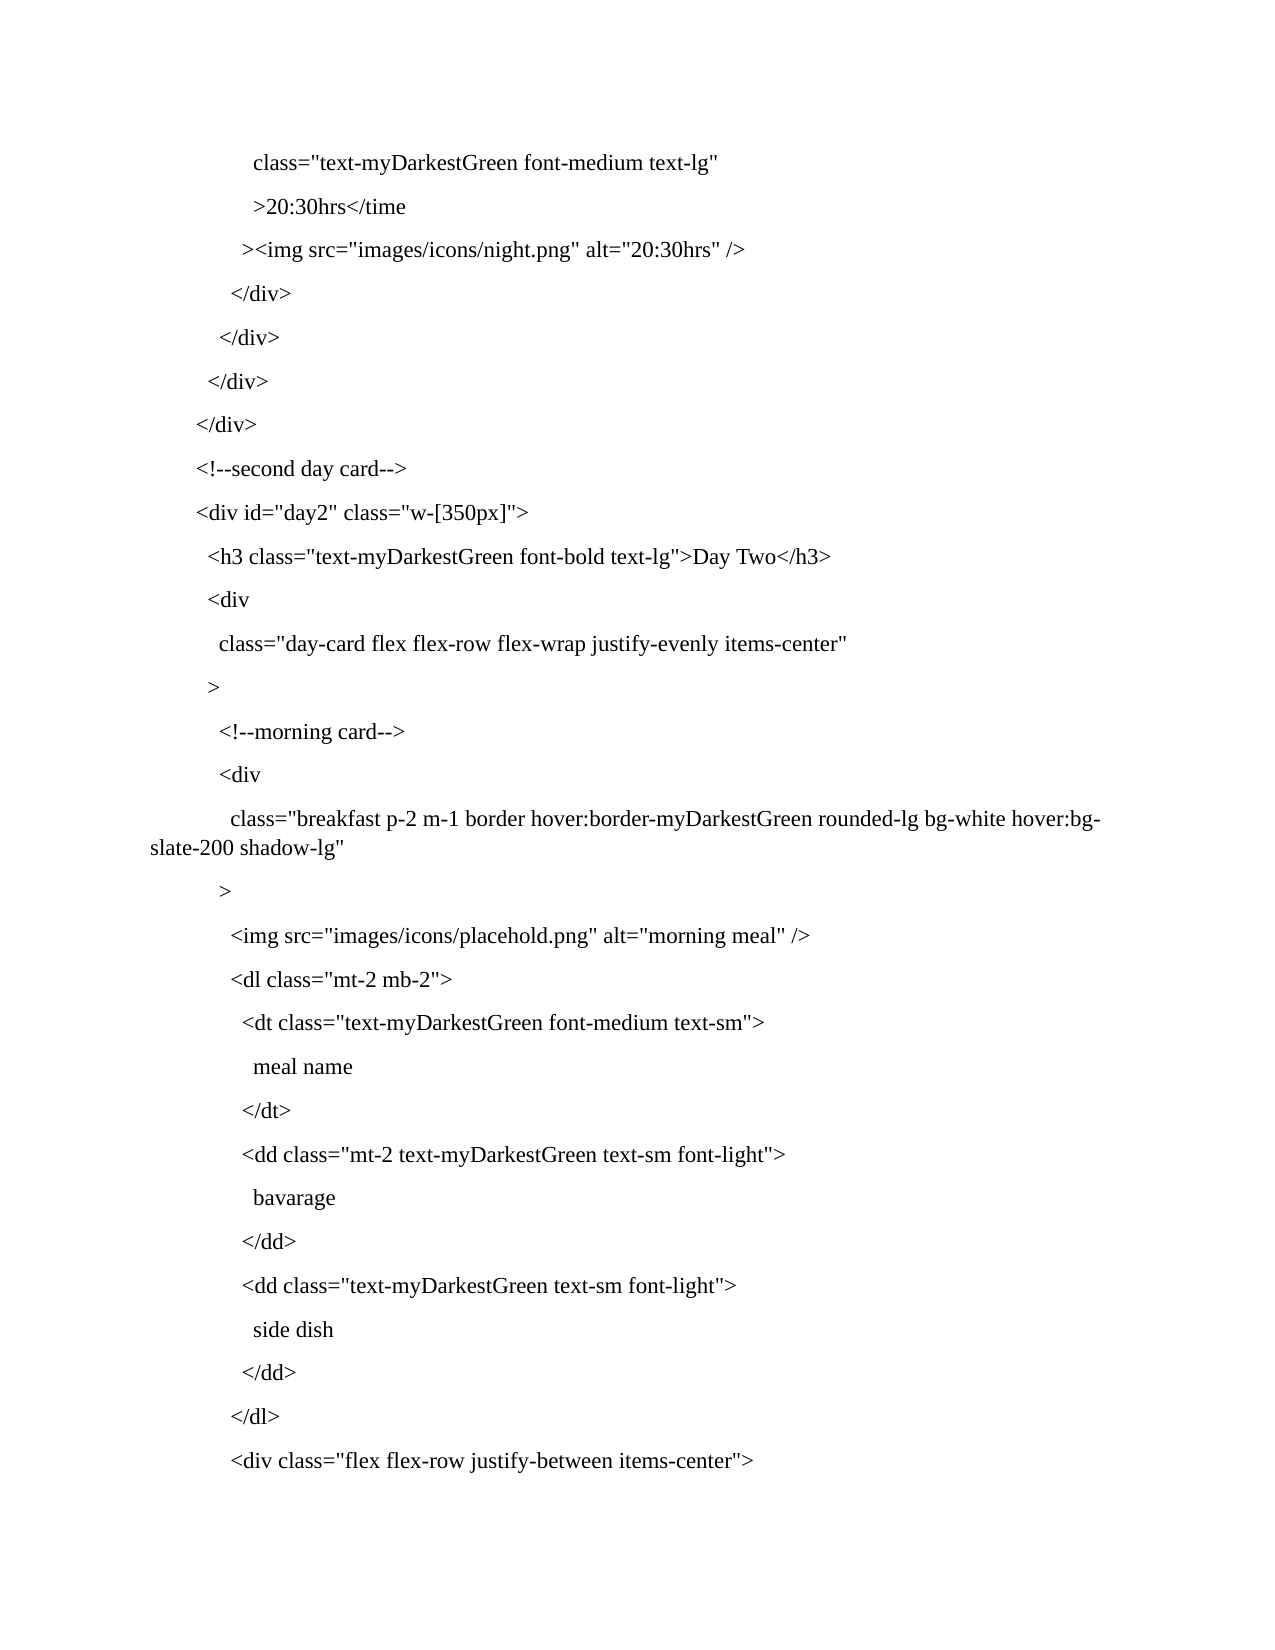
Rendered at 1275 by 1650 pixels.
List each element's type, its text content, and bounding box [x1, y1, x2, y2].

text class="day-card flex flex-row flex-wrap justify-evenly items-center" [150, 631, 1125, 657]
text </div> [150, 281, 1125, 307]
text <dt class="text-myDarkestGreen font-medium text-sm"> [150, 1010, 1125, 1036]
text </div> [150, 325, 1125, 350]
text side dish [150, 1317, 1125, 1342]
text bavarage [150, 1185, 1125, 1211]
text <dl class="mt-2 mb-2"> [150, 967, 1125, 992]
text <img src="images/icons/placehold.png" alt="morning meal" /> [150, 923, 1125, 948]
text > [150, 879, 1125, 904]
text class="breakfast p-2 m-1 border hover:border-myDarkestGreen rounded-lg bg-white hover:bg-slate-200 shadow-lg" [150, 806, 1125, 861]
text <div class="flex flex-row justify-between items-center"> [150, 1448, 1125, 1473]
text <!--morning card--> [150, 719, 1125, 744]
text <!--second day card--> [150, 456, 1125, 482]
text ><img src="images/icons/night.png" alt="20:30hrs" /> [150, 237, 1125, 263]
text <div [150, 587, 1125, 613]
text </dd> [150, 1360, 1125, 1386]
text <dd class="mt-2 text-myDarkestGreen text-sm font-light"> [150, 1142, 1125, 1167]
text class="text-myDarkestGreen font-medium text-lg" [150, 150, 1125, 175]
text meal name [150, 1054, 1125, 1079]
text > [150, 675, 1125, 700]
text </dt> [150, 1098, 1125, 1123]
text </dd> [150, 1229, 1125, 1254]
text </div> [150, 412, 1125, 438]
text </div> [150, 369, 1125, 394]
text <div id="day2" class="w-[350px]"> [150, 500, 1125, 525]
text <div [150, 762, 1125, 788]
text <h3 class="text-myDarkestGreen font-bold text-lg">Day Two</h3> [150, 544, 1125, 569]
text </dl> [150, 1404, 1125, 1429]
text <dd class="text-myDarkestGreen text-sm font-light"> [150, 1273, 1125, 1298]
text >20:30hrs</time [150, 194, 1125, 219]
